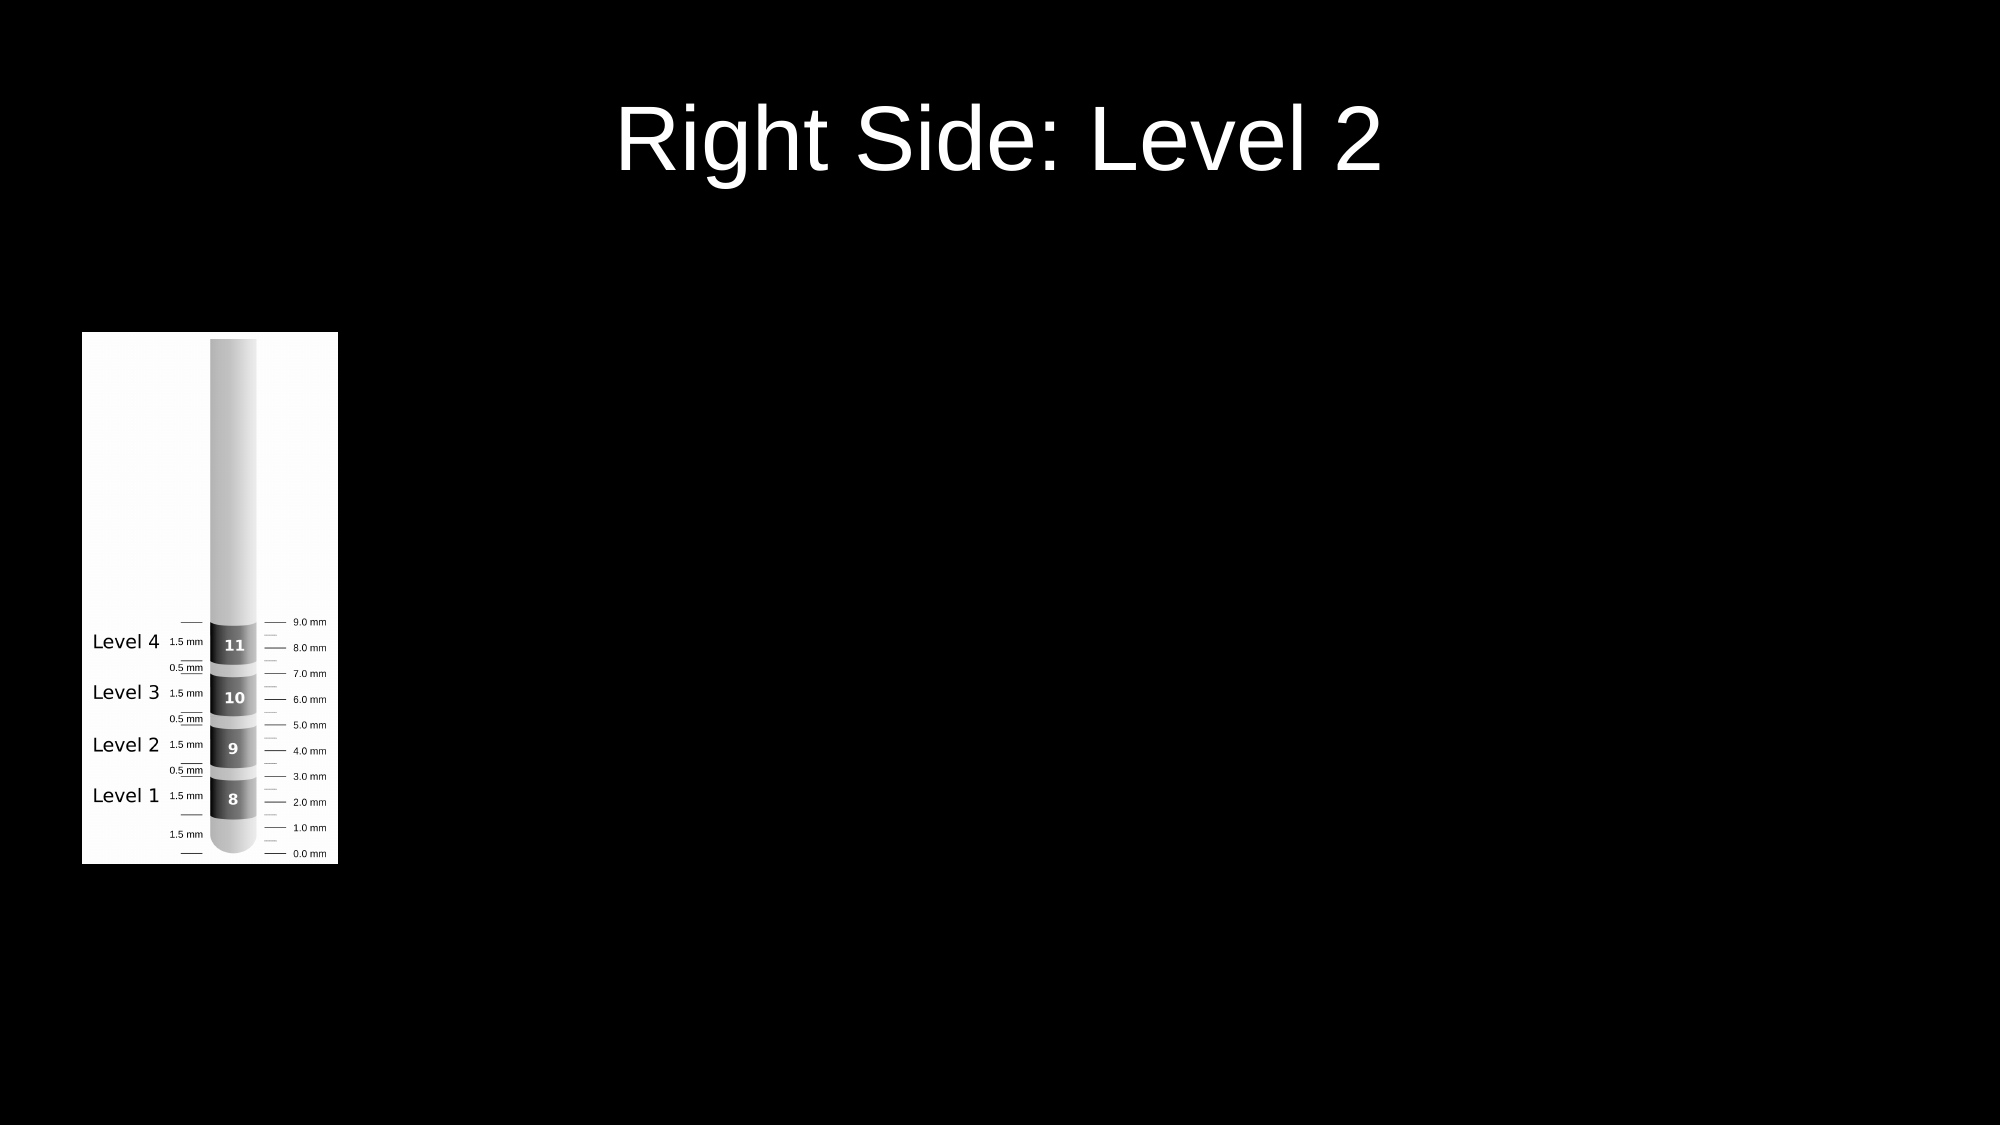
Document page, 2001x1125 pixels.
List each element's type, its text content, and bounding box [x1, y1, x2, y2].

picture [82, 332, 338, 864]
title Right Side: Level 2 [99, 44, 1900, 233]
